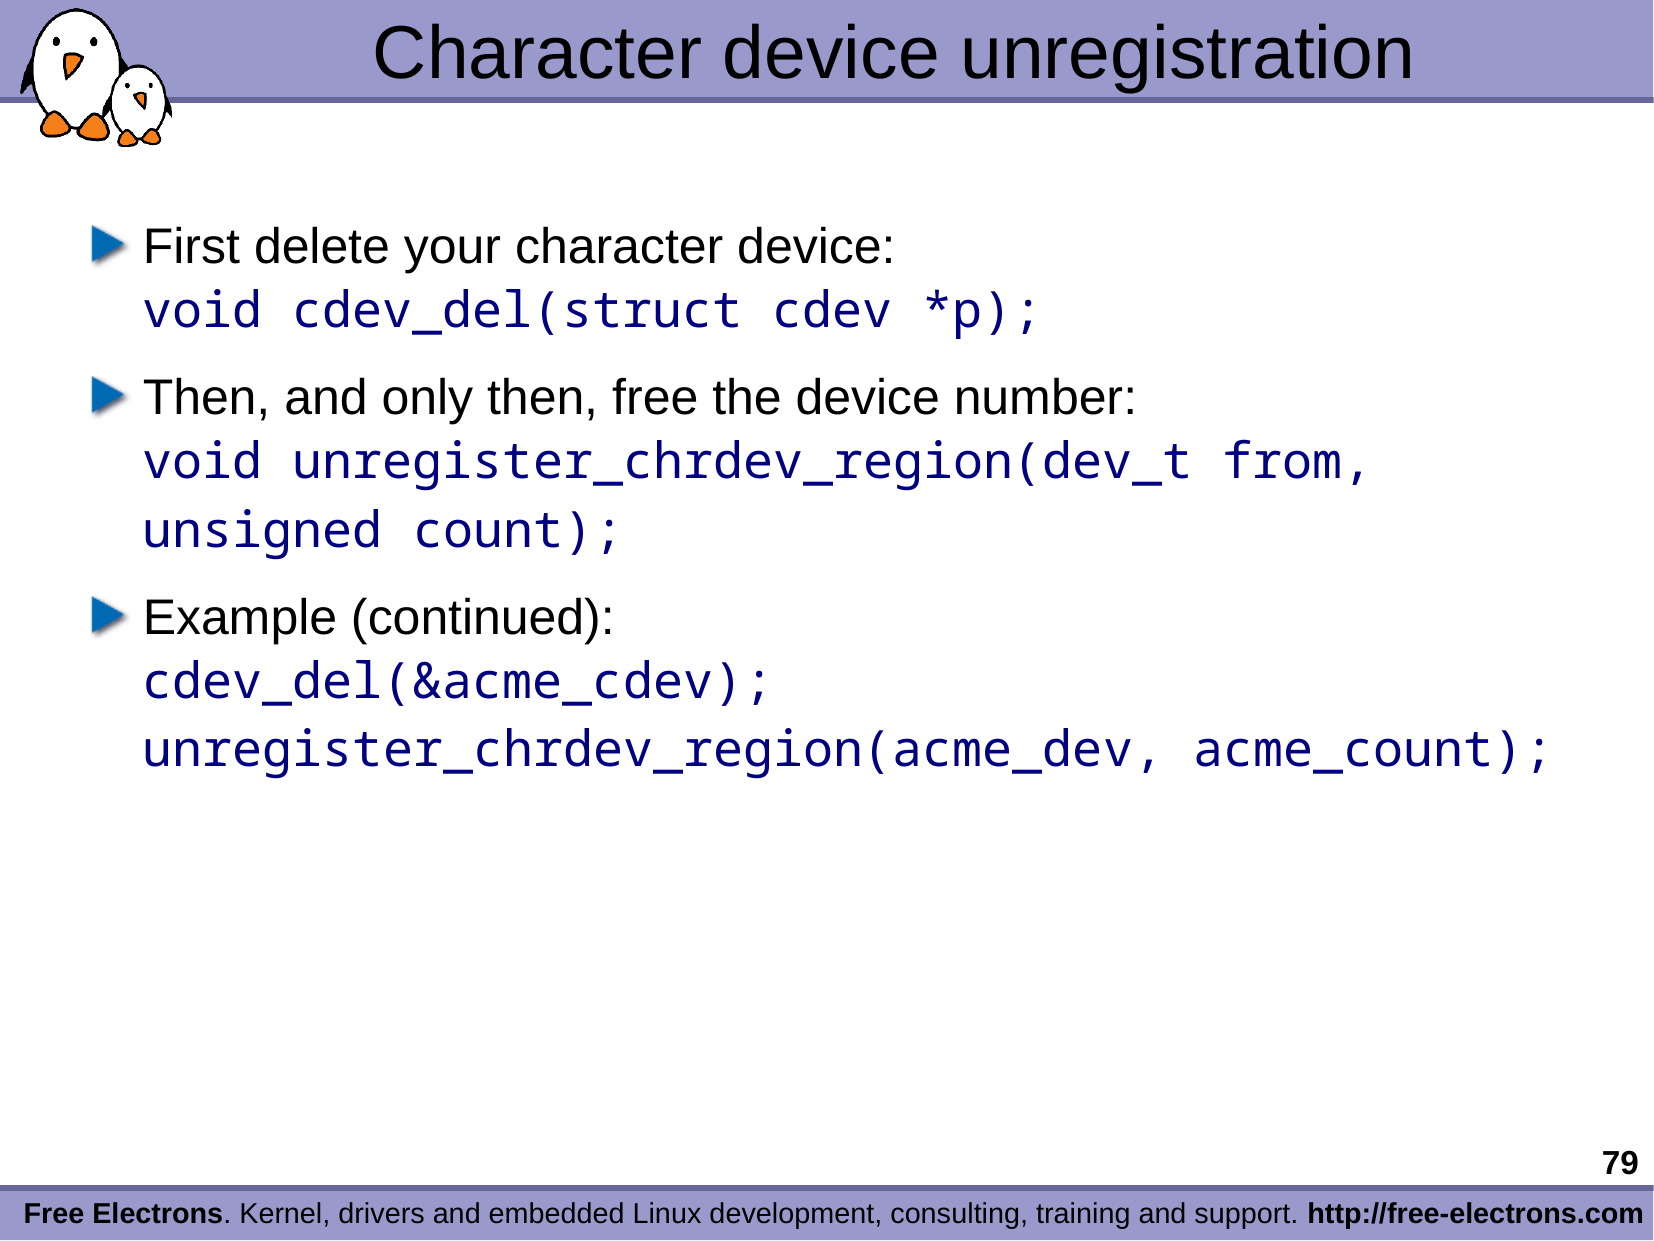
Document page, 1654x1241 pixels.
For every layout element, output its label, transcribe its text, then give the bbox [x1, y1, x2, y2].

title Character device unregistration [149, 0, 1640, 105]
list First delete your character device: void cdev_del(struct cdev *p); Then, and only then, free the device number: void unregister_chrdev_region(dev_t from, unsigned count); Example (continued): cdev_del(&acme_cdev); unregister_chrdev_region(acme_dev, acme_count); [72, 218, 1567, 1069]
picture [20, 8, 172, 147]
